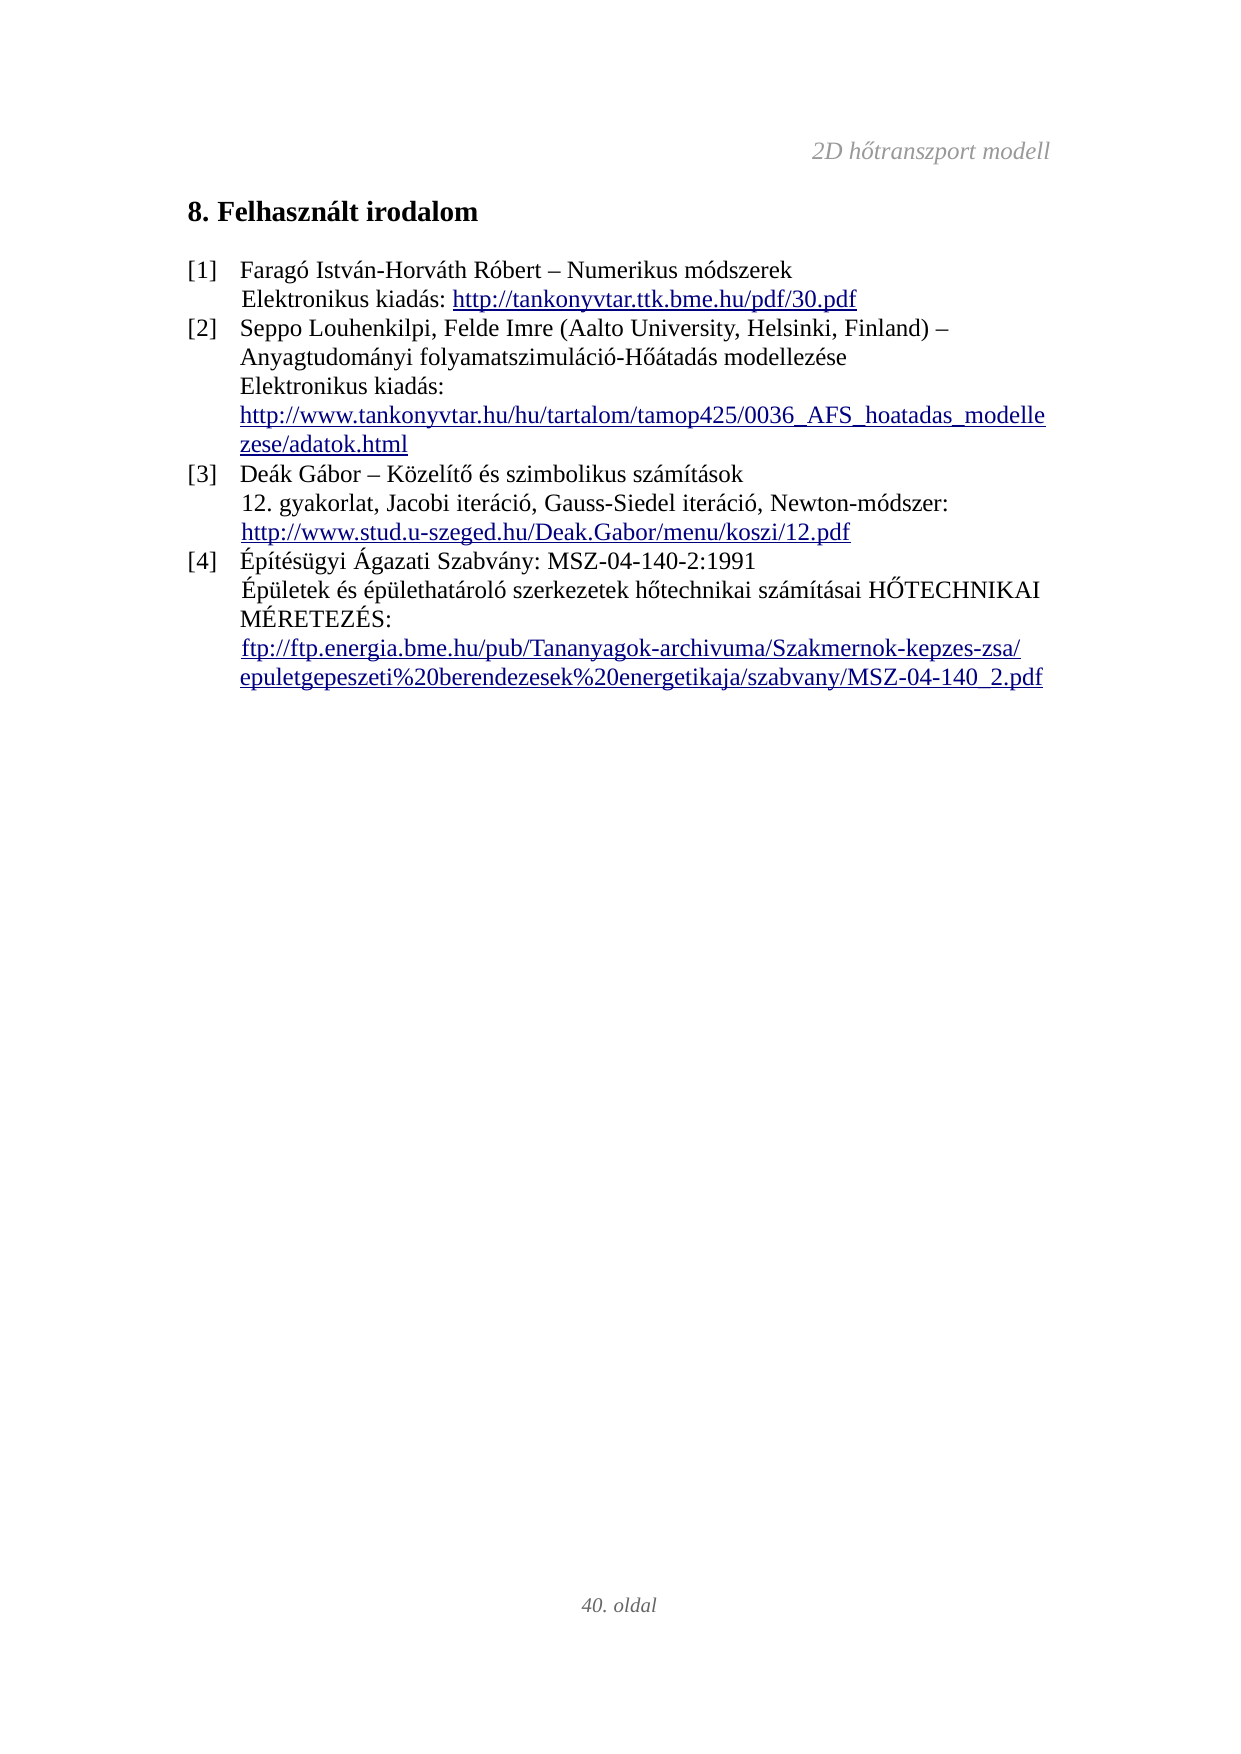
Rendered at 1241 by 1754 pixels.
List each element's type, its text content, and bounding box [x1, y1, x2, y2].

text Elektronikus kiadás: http://tankonyvtar.ttk.bme.hu/pdf/30.pdf [239, 284, 1053, 313]
text 12. gyakorlat, Jacobi iteráció, Gauss-Siedel iteráció, Newton-módszer: [239, 487, 1053, 517]
text [2] Seppo Louhenkilpi, Felde Imre (Aalto University, Helsinki, Finland) – Anyagtudományi folyamatszimuláció-Hőátadás modellezése [187, 313, 1053, 371]
text Épületek és épülethatároló szerkezetek hőtechnikai számításai HŐTECHNIKAI MÉRETEZÉS: [239, 575, 1053, 633]
text http://www.stud.u-szeged.hu/Deak.Gabor/menu/koszi/12.pdf [239, 517, 1053, 546]
text Elektronikus kiadás: http://www.tankonyvtar.hu/hu/tartalom/tamop425/0036_AFS_hoatadas_modellezese/adatok.html [239, 371, 1053, 458]
text [1] Faragó István-Horváth Róbert – Numerikus módszerek [187, 255, 1053, 284]
subtitle Felhasznált irodalom [187, 194, 1053, 228]
text [3] Deák Gábor – Közelítő és szimbolikus számítások [187, 458, 1053, 487]
text [4] Építésügyi Ágazati Szabvány: MSZ-04-140-2:1991 [187, 546, 1053, 575]
text ftp://ftp.energia.bme.hu/pub/Tananyagok-archivuma/Szakmernok-kepzes-zsa/epuletgepeszeti%20berendezesek%20energetikaja/szabvany/MSZ-04-140_2.pdf [239, 633, 1053, 691]
